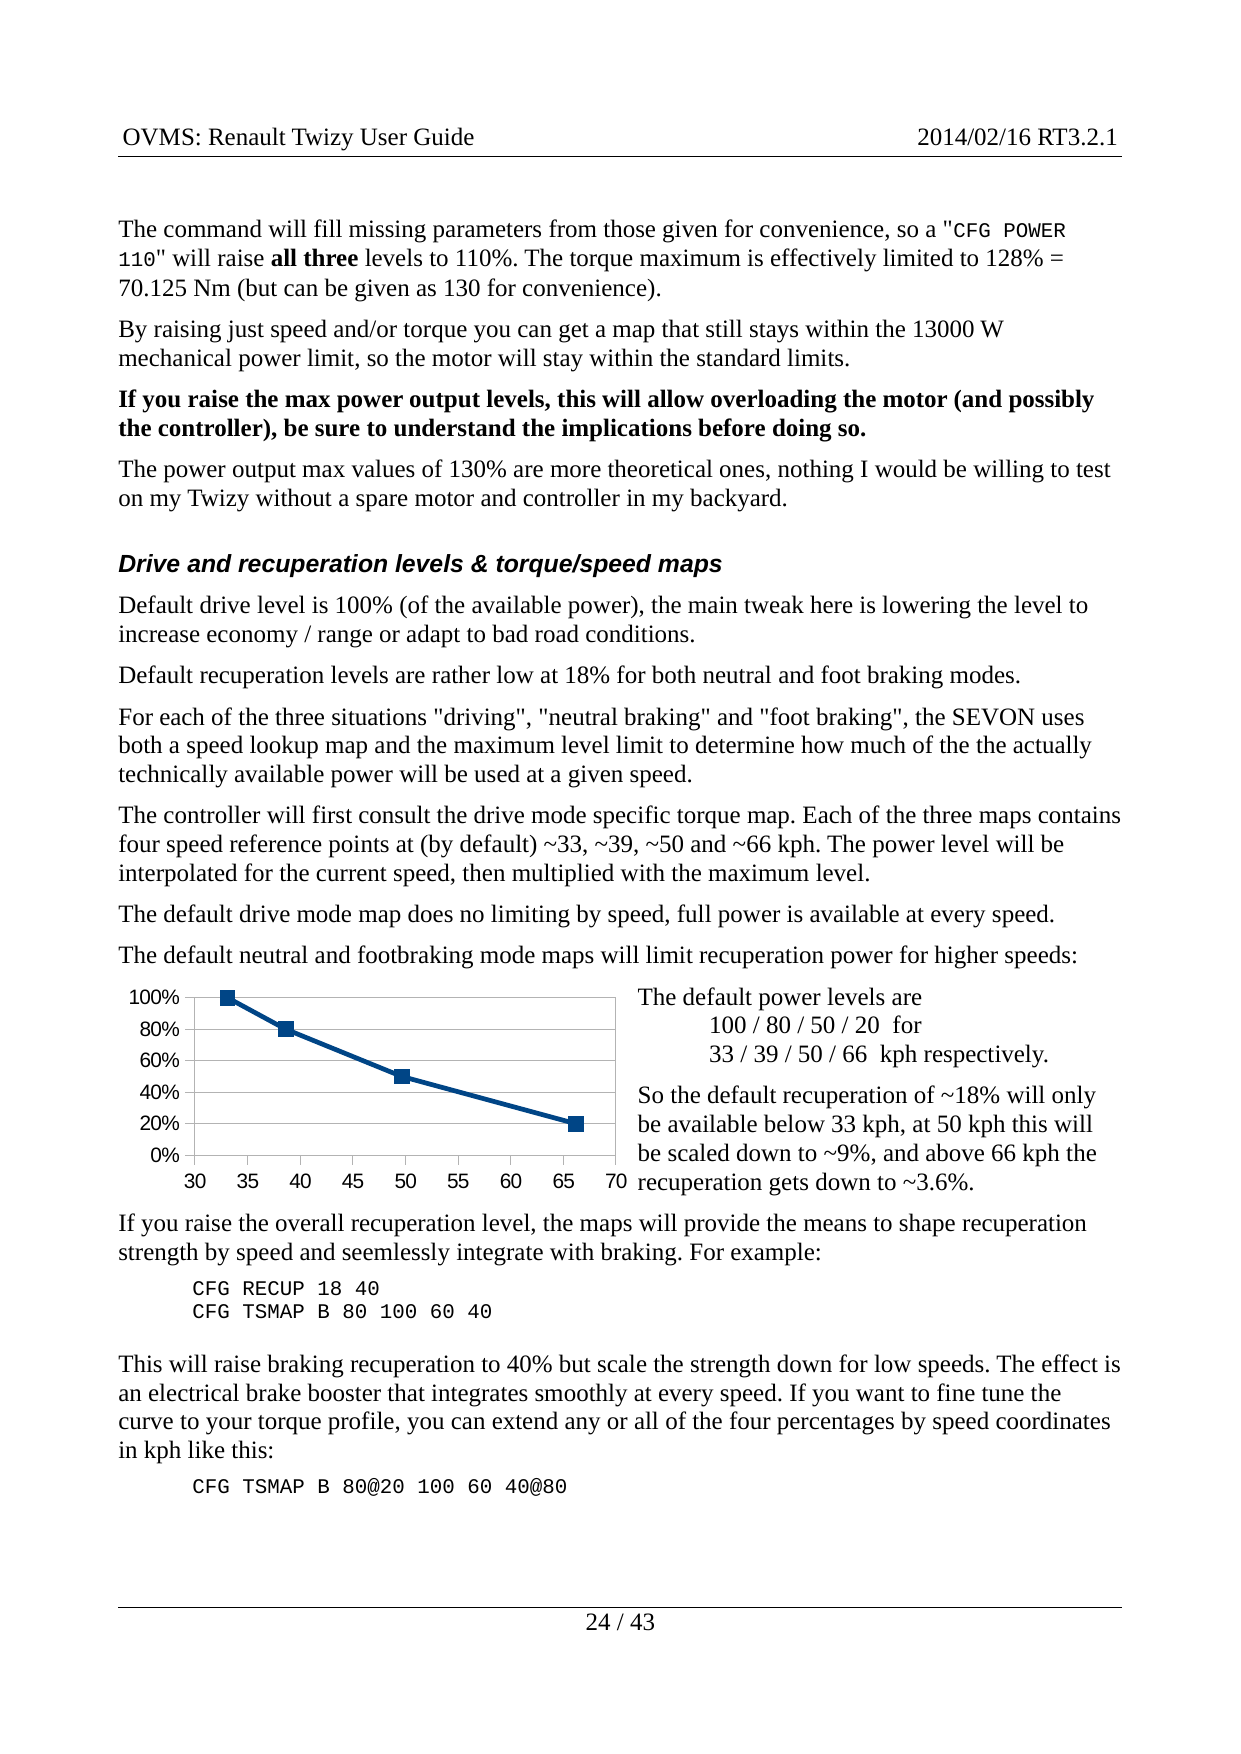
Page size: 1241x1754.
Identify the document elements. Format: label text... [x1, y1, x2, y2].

text Default drive level is 100% (of the available power), the main tweak here is lowering the level to increase economy / range or adapt to bad road conditions. [118, 590, 1122, 648]
text By raising just speed and/or torque you can get a map that still stays within the 13000 W mechanical power limit, so the motor will stay within the standard limits. [118, 314, 1122, 372]
text CFG RECUP 18 40 CFG TSMAP B 80 100 60 40 [192, 1278, 1122, 1349]
text If you raise the max power output levels, this will allow overloading the motor (and possibly the controller), be sure to understand the implications before doing so. [118, 384, 1122, 442]
text If you raise the overall recuperation level, the maps will provide the means to shape recuperation strength by speed and seemlessly integrate with braking. For example: [118, 1208, 1122, 1265]
subtitle Drive and recuperation levels & torque/speed maps [118, 549, 1122, 578]
text The default power levels are 100 / 80 / 50 / 20 for 33 / 39 / 50 / 66 kph respectively. [638, 982, 1122, 1068]
text This will raise braking recuperation to 40% but scale the strength down for low speeds. The effect is an electrical brake booster that integrates smoothly at every speed. If you want to fine tune the curve to your torque profile, you can extend any or all of the four percentages by speed coordinates in kph like this: [118, 1349, 1122, 1464]
text The command will fill missing parameters from those given for convenience, so a "CFG POWER 110" will raise all three levels to 110%. The torque maximum is effectively limited to 128% = 70.125 Nm (but can be given as 130 for convenience). [118, 214, 1122, 302]
text The controller will first consult the drive mode specific torque map. Each of the three maps contains four speed reference points at (by default) ~33, ~39, ~50 and ~66 kph. The power level will be interpolated for the current speed, then multiplied with the maximum level. [118, 800, 1122, 887]
text The default neutral and footbraking mode maps will limit recuperation power for higher speeds: [118, 940, 1122, 969]
text Default recuperation levels are rather low at 18% for both neutral and foot braking modes. [118, 660, 1122, 689]
text CFG TSMAP B 80@20 100 60 40@80 [192, 1476, 1122, 1524]
text So the default recuperation of ~18% will only be available below 33 kph, at 50 kph this will be scaled down to ~9%, and above 66 kph the recuperation gets down to ~3.6%. [638, 1080, 1122, 1195]
text For each of the three situations "driving", "neutral braking" and "foot braking", the SEVON uses both a speed lookup map and the maximum level limit to determine how much of the the actually technically available power will be used at a given speed. [118, 702, 1122, 788]
text The power output max values of 130% are more theoretical ones, nothing I would be willing to test on my Twizy without a spare motor and controller in my backyard. [118, 454, 1122, 512]
text The default drive mode map does no limiting by speed, full power is available at every speed. [118, 899, 1122, 928]
